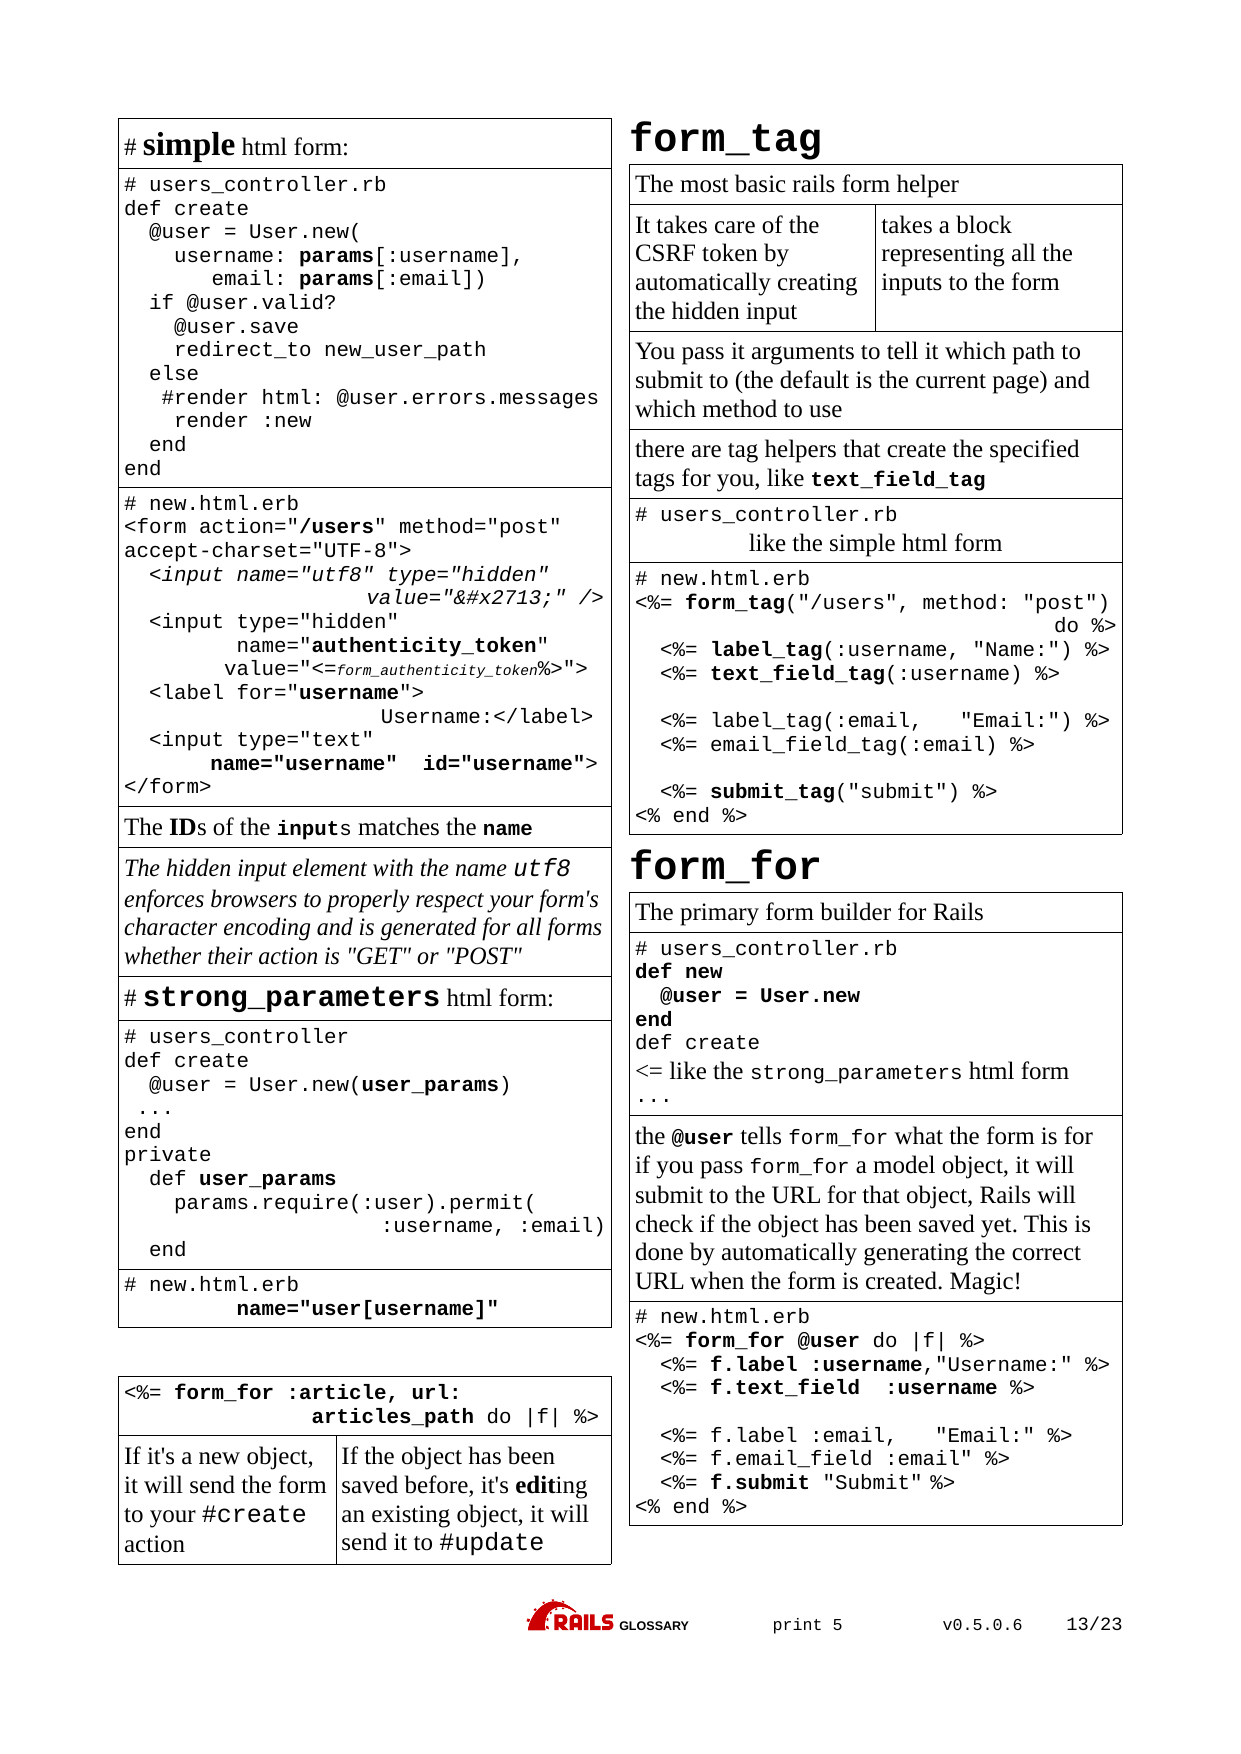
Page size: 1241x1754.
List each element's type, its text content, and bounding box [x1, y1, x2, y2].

table_header The primary form builder for Rails [630, 893, 1122, 932]
table_header # simple html form: [119, 119, 611, 168]
table_cell # new.html.erb <%= form_for @user do |f| %> <%= f.label :username,"Username:" %> <%= f.text_field :username %> <%= f.label :email, "Email:" %> <%= f.email_field :email" %> <%= f.submit "Submit" %> <% end %> [630, 1302, 1122, 1525]
table_cell The hidden input element with the name utf8 enforces browsers to properly respect your form's character encoding and is generated for all forms whether their action is "GET" or "POST" [119, 848, 611, 976]
table_cell The IDs of the inputs matches the name [119, 807, 611, 847]
table_cell # users_controller.rb like the simple html form [630, 499, 1122, 562]
table_cell # users_controller.rb def new @user = User.new end def create <= like the strong_parameters html form ... [630, 933, 1122, 1115]
table_cell there are tag helpers that create the specified tags for you, like text_field_tag [630, 430, 1122, 498]
subtitle form_for [629, 846, 1122, 892]
table_header # strong_parameters html form: [119, 977, 611, 1020]
table_cell If the object has been saved before, it's editing an existing object, it will send it to #update [337, 1436, 611, 1564]
table_cell It takes care of the CSRF token by automatically creating the hidden input [630, 205, 875, 331]
table_cell # users_controller.rb def create @user = User.new( username: params[:username], email: params[:email]) if @user.valid? @user.save redirect_to new_user_path else #render html: @user.errors.messages render :new end end [119, 169, 611, 487]
table_cell the @user tells form_for what the form is for if you pass form_for a model object, it will submit to the URL for that object, Rails will check if the object has been saved yet. This is done by automatically generating the correct URL when the form is created. Magic! [630, 1116, 1122, 1301]
table_header The most basic rails form helper [630, 165, 1122, 204]
table_header <%= form_for :article, url: articles_path do |f| %> [119, 1377, 611, 1435]
table_cell If it's a new object, it will send the form to your #create action [119, 1436, 336, 1564]
table_cell # new.html.erb <form action="/users" method="post" accept-charset="UTF-8"> <input name="utf8" type="hidden" value="&#x2713;" /> <input type="hidden" name="authenticity_token" value="<=form_authenticity_token%>"> <label for="username"> Username:</label> <input type="text" name="username" id="username"> </form> [119, 488, 611, 806]
table_cell # new.html.erb name="user[username]" [119, 1270, 611, 1327]
table_cell takes a block representing all the inputs to the form [876, 205, 1122, 331]
subtitle form_tag [629, 118, 1122, 164]
table_header You pass it arguments to tell it which path to submit to (the default is the current page) and which method to use [630, 332, 1122, 428]
table_cell # new.html.erb <%= form_tag("/users", method: "post") do %> <%= label_tag(:username, "Name:") %> <%= text_field_tag(:username) %> <%= label_tag(:email, "Email:") %> <%= email_field_tag(:email) %> <%= submit_tag("submit") %> <% end %> [630, 563, 1122, 834]
table_cell # users_controller def create @user = User.new(user_params) ... end private def user_params params.require(:user).permit( :username, :email) end [119, 1021, 611, 1268]
